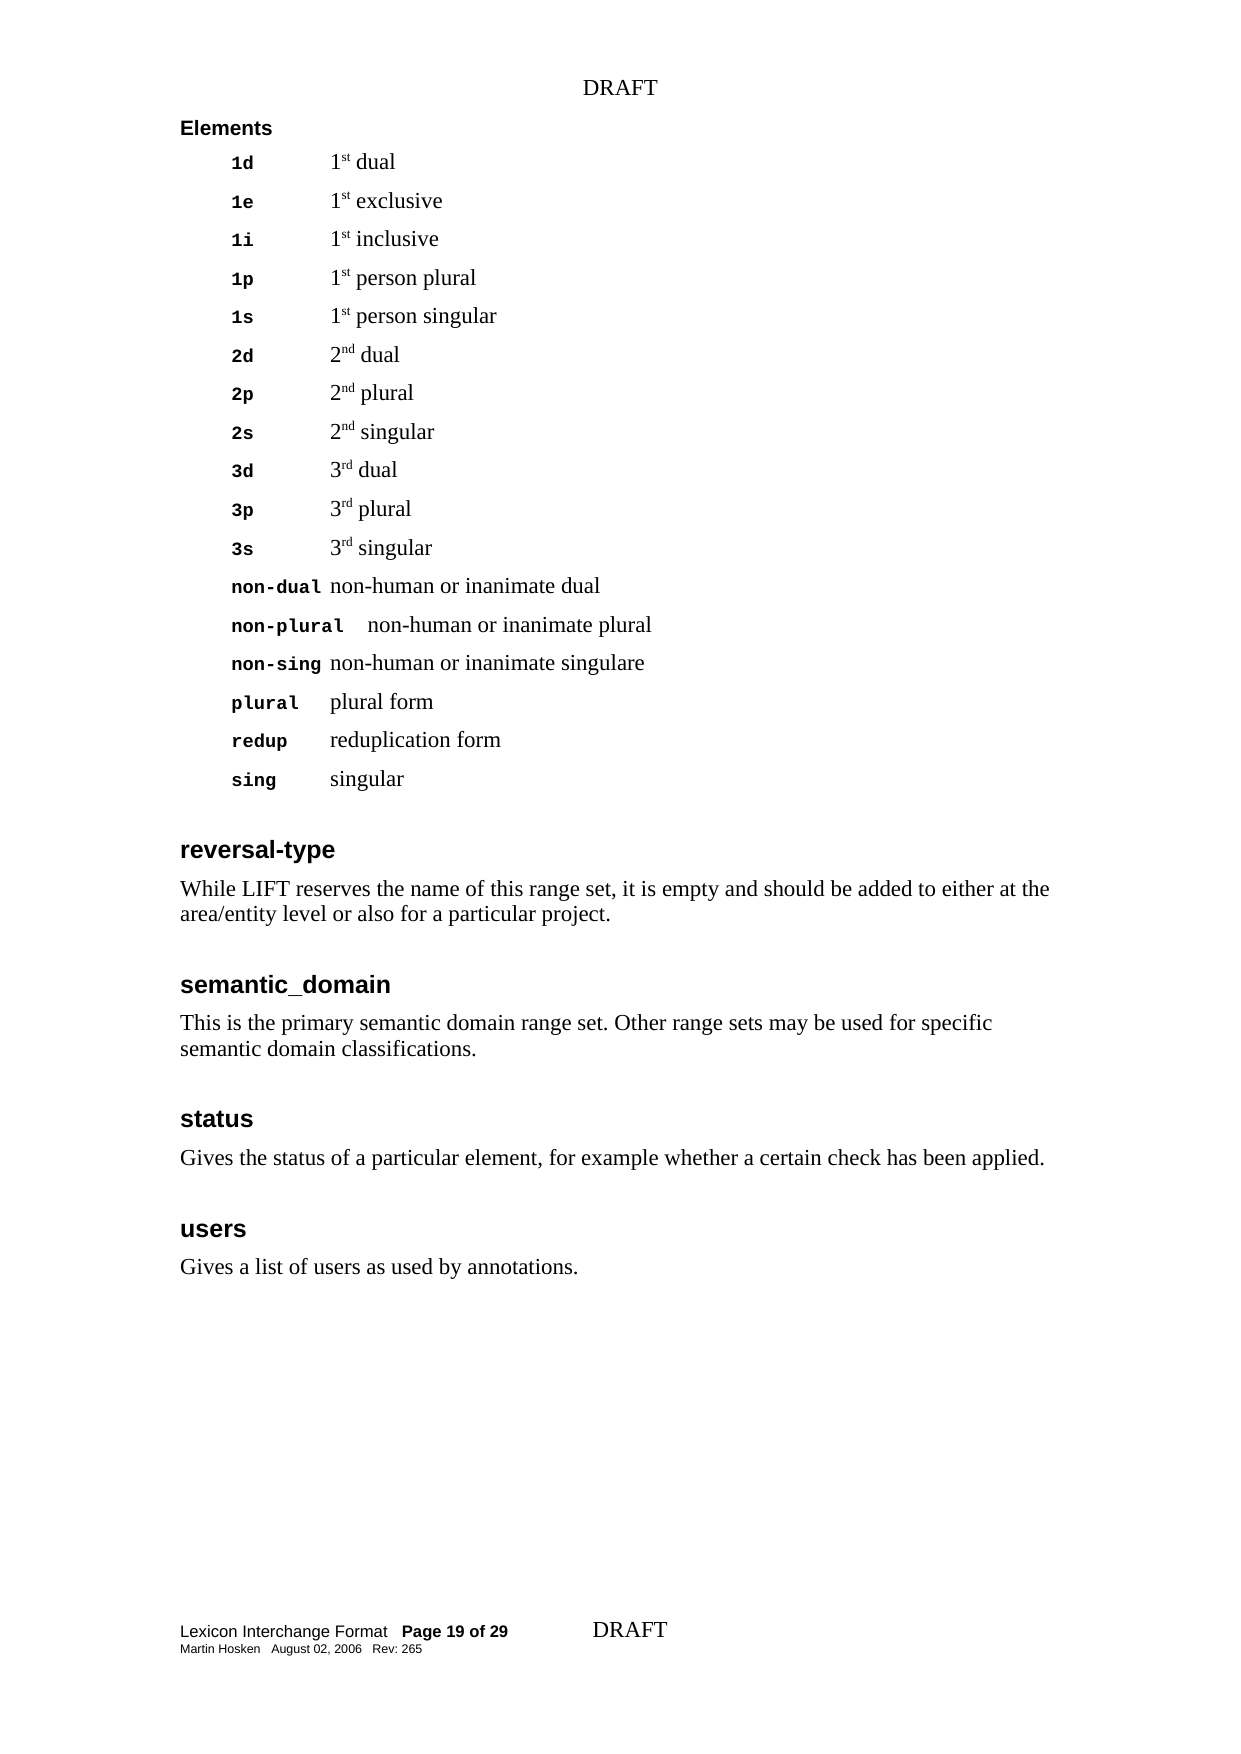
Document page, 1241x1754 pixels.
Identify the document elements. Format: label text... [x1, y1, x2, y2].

subtitle users [180, 1214, 1061, 1242]
text While LIFT reserves the name of this range set, it is empty and should be added to either at the area/entity level or also for a particular project. [180, 876, 1061, 927]
text 3p 3rd plural [231, 496, 1061, 522]
text 1e 1st exclusive [231, 188, 1061, 214]
text non-dual non-human or inanimate dual [231, 573, 1061, 599]
text 1p 1st person plural [231, 265, 1061, 291]
text 2s 2nd singular [231, 419, 1061, 445]
text non-sing non-human or inanimate singulare [231, 650, 1061, 676]
text 2p 2nd plural [231, 380, 1061, 406]
text This is the primary semantic domain range set. Other range sets may be used for specific semantic domain classifications. [180, 1010, 1061, 1061]
text 2d 2nd dual [231, 342, 1061, 368]
subtitle status [180, 1105, 1061, 1133]
text 3s 3rd singular [231, 534, 1061, 561]
text sing singular [231, 766, 1061, 792]
text Gives a list of users as used by annotations. [180, 1254, 1061, 1280]
text 1i 1st inclusive [231, 226, 1061, 252]
text 1s 1st person singular [231, 303, 1061, 329]
text 3d 3rd dual [231, 457, 1061, 483]
subtitle reversal-type [180, 836, 1061, 864]
text redup reduplication form [231, 727, 1061, 753]
subtitle semantic_domain [180, 971, 1061, 998]
text Gives the status of a particular element, for example whether a certain check has been applied. [180, 1145, 1061, 1171]
subtitle Elements [180, 117, 1061, 140]
text plural plural form [231, 689, 1061, 715]
text 1d 1st dual [231, 149, 1061, 175]
text non-plural non-human or inanimate plural [231, 612, 1061, 638]
